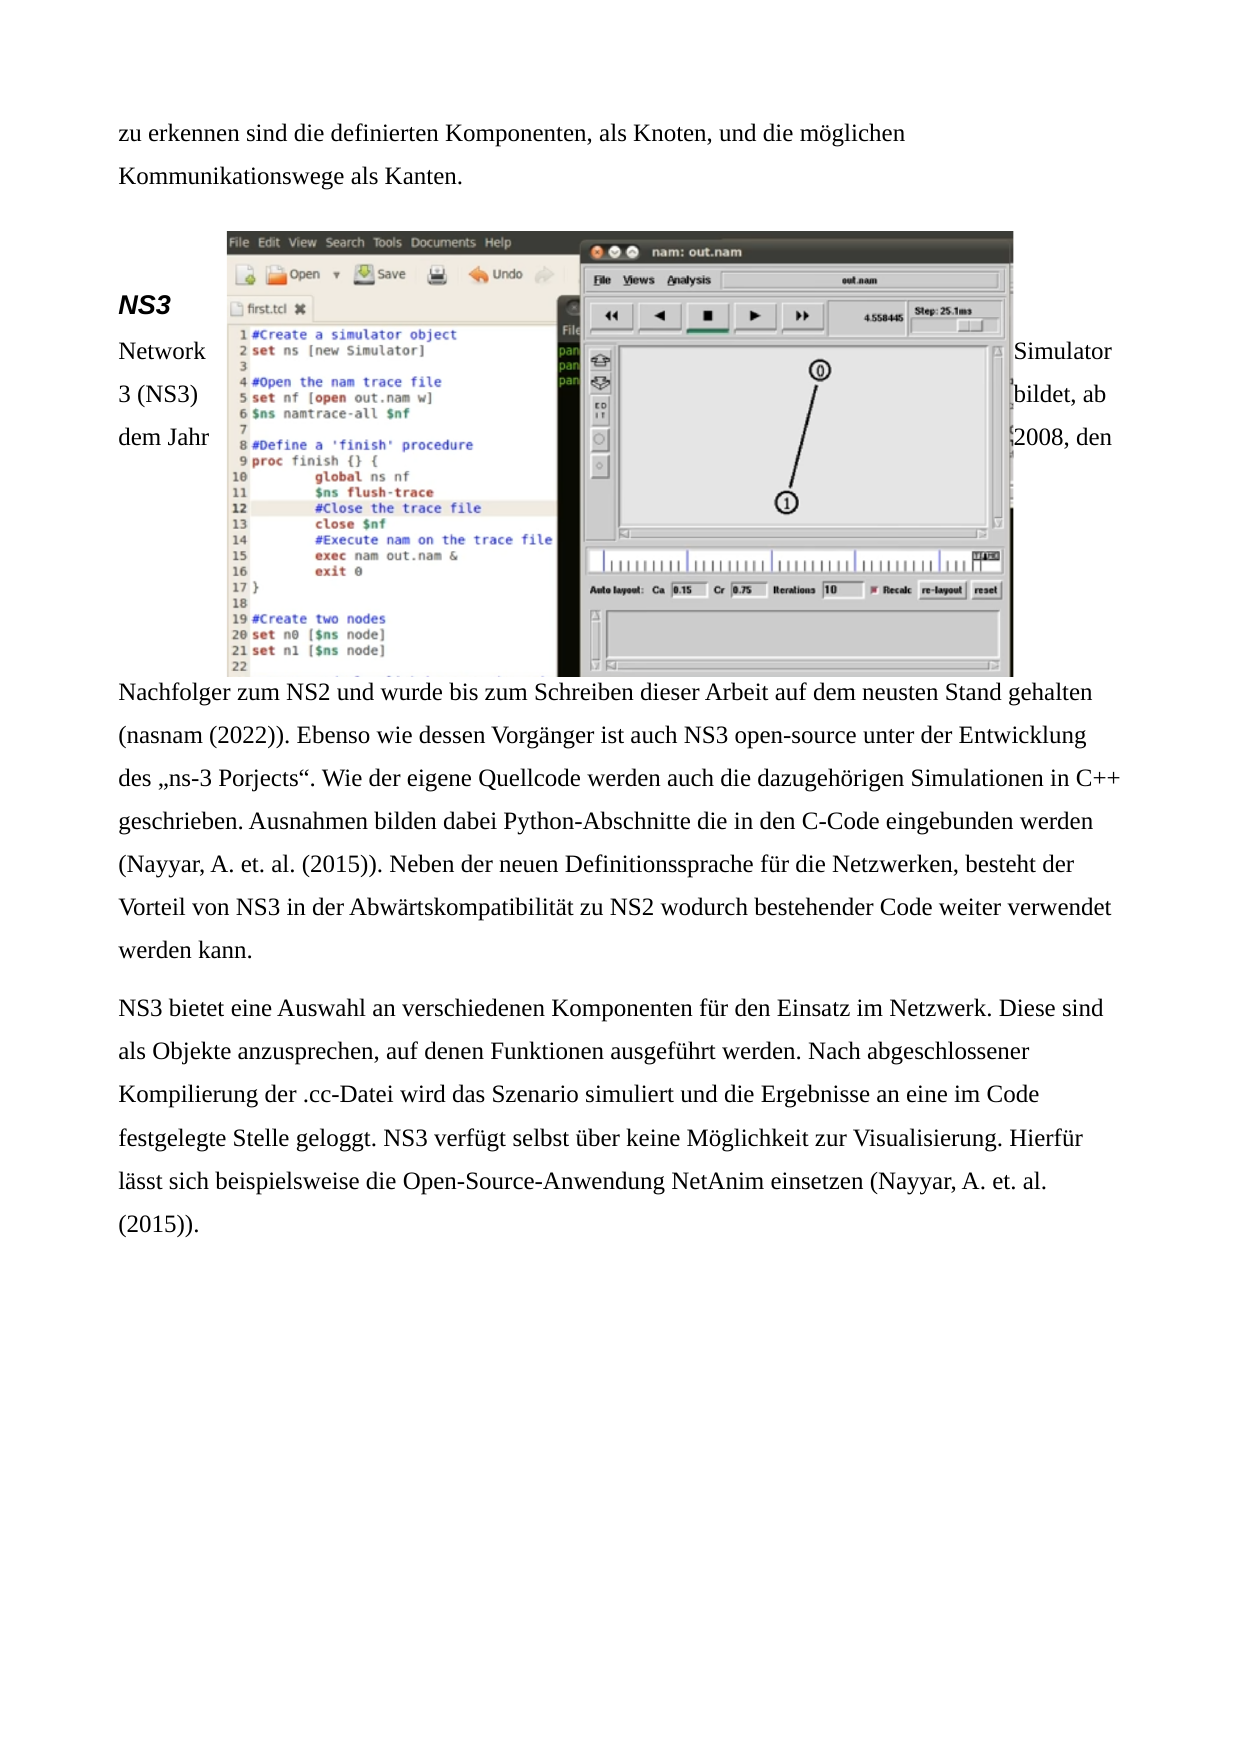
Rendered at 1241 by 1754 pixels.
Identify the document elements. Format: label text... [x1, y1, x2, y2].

subtitle [1014, 289, 1122, 320]
text zu erkennen sind die definierten Komponenten, als Knoten, und die möglichen Kommunikationswege als Kanten. [118, 118, 1122, 190]
text NS3 bietet eine Auswahl an verschiedenen Komponenten für den Einsatz im Netzwerk. Diese sind als Objekte anzusprechen, auf denen Funktionen ausgeführt werden. Nach abgeschlossener Kompilierung der .cc-Datei wird das Szenario simuliert und die Ergebnisse an eine im Code festgelegte Stelle geloggt. NS3 verfügt selbst über keine Möglichkeit zur Visualisierung. Hierfür lässt sich beispielsweise die Open-Source-Anwendung NetAnim einsetzen (Nayyar, A. et. al. (2015)). [118, 993, 1122, 1238]
subtitle NS3 [118, 289, 226, 320]
text Network Simulator 3 (NS3) bildet, ab dem Jahr 2008, den Nachfolger zum NS2 und wurde bis zum Schreiben dieser Arbeit auf dem neusten Stand gehalten (nasnam (2022)). Ebenso wie dessen Vorgänger ist auch NS3 open-source unter der Entwicklung des „ns-3 Porjects“. Wie der eigene Quellcode werden auch die dazugehörigen Simulationen in C++ geschrieben. Ausnahmen bilden dabei Python-Abschnitte die in den C-Code eingebunden werden (Nayyar, A. et. al. (2015)). Neben der neuen Definitionssprache für die Netzwerken, besteht der Vorteil von NS3 in der Abwärtskompatibilität zu NS2 wodurch bestehender Code weiter verwendet werden kann. [118, 336, 1122, 964]
